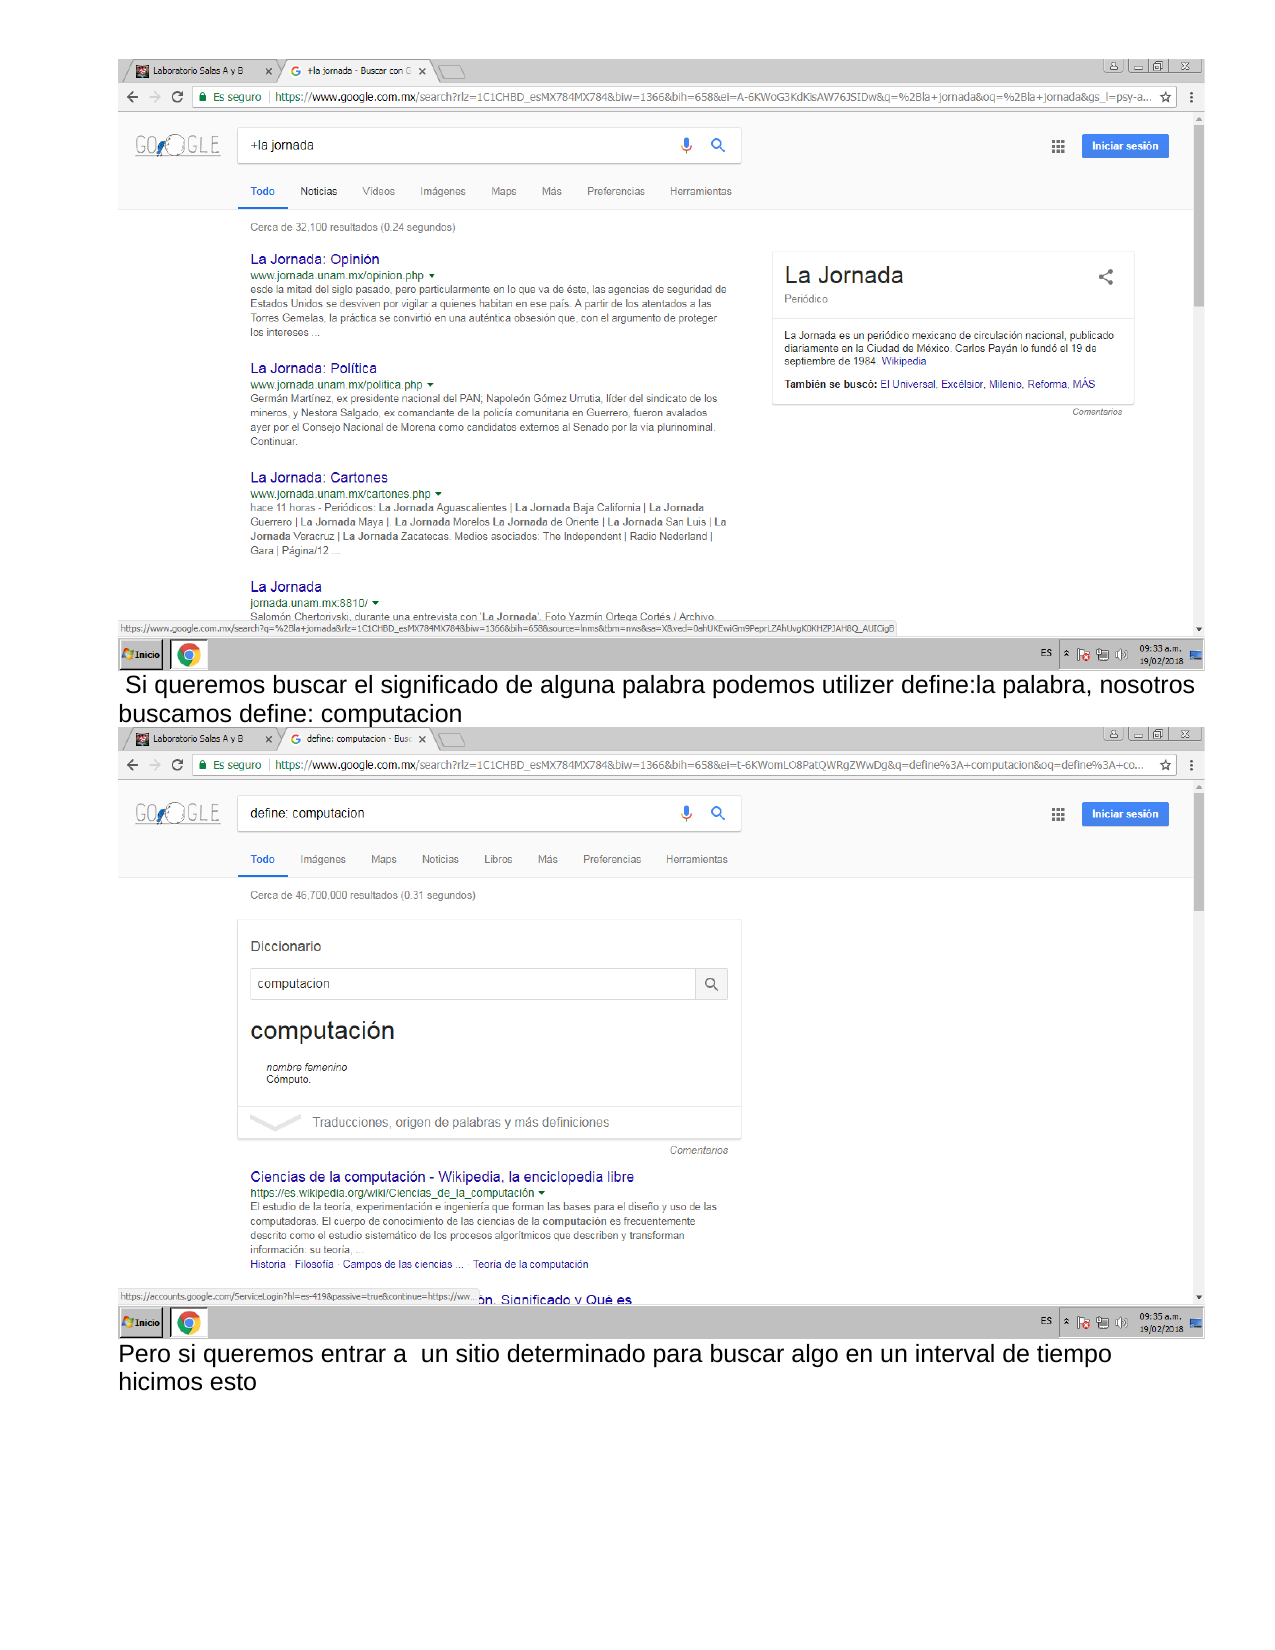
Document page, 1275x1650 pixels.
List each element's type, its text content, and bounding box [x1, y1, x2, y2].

text Pero si queremos entrar a un sitio determinado para buscar algo en un interval de tiempo hicimos esto [118, 1339, 1205, 1396]
text Si queremos buscar el significado de alguna palabra podemos utilizer define:la palabra, nosotros buscamos define: computacion [118, 671, 1205, 727]
